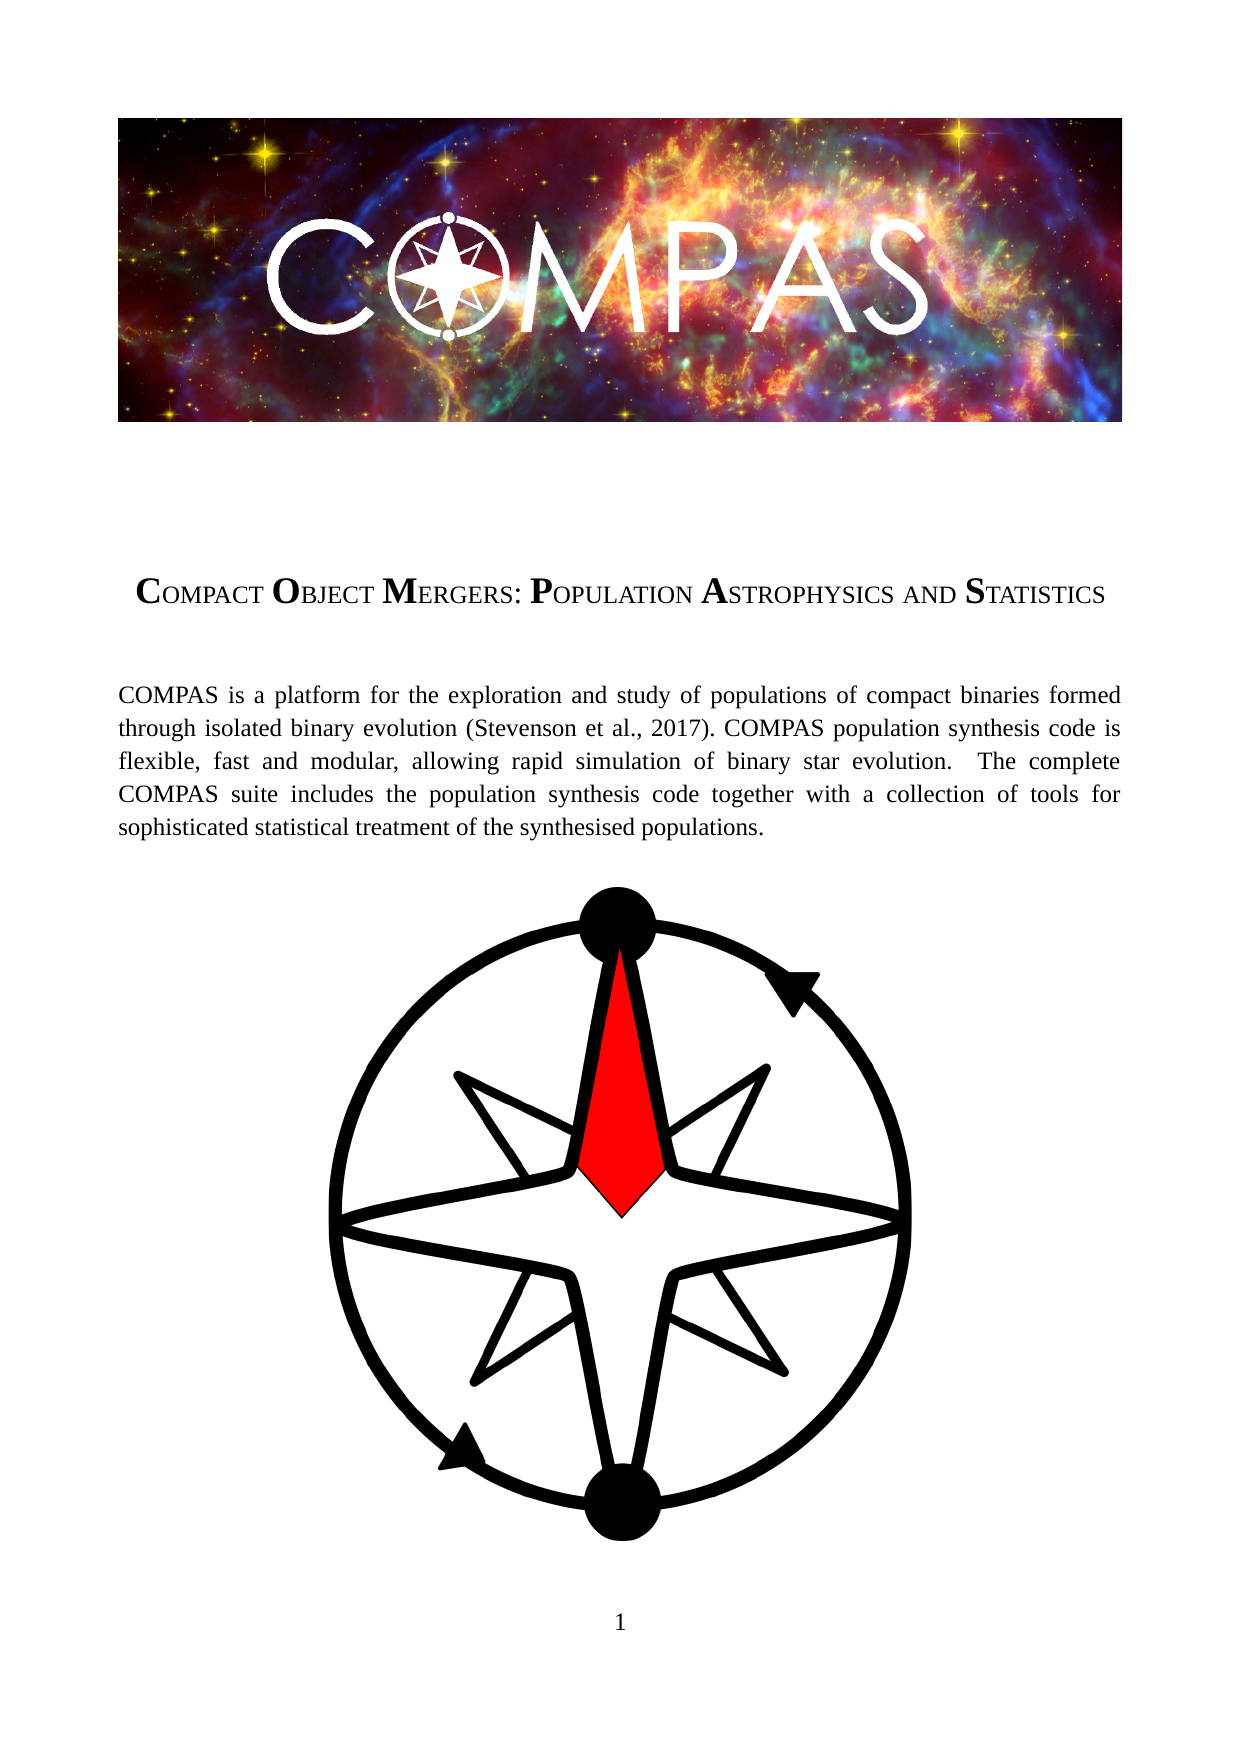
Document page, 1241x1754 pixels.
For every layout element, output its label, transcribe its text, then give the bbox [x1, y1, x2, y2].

picture [118, 118, 1123, 422]
text Compact Object Mergers: Population Astrophysics and Statistics [118, 568, 1122, 611]
picture [328, 887, 912, 1541]
text COMPAS is a platform for the exploration and study of populations of compact binaries formed through isolated binary evolution (Stevenson et al., 2017). COMPAS population synthesis code is flexible, fast and modular, allowing rapid simulation of binary star evolution. The complete COMPAS suite includes the population synthesis code together with a collection of tools for sophisticated statistical treatment of the synthesised populations. [118, 680, 1122, 841]
